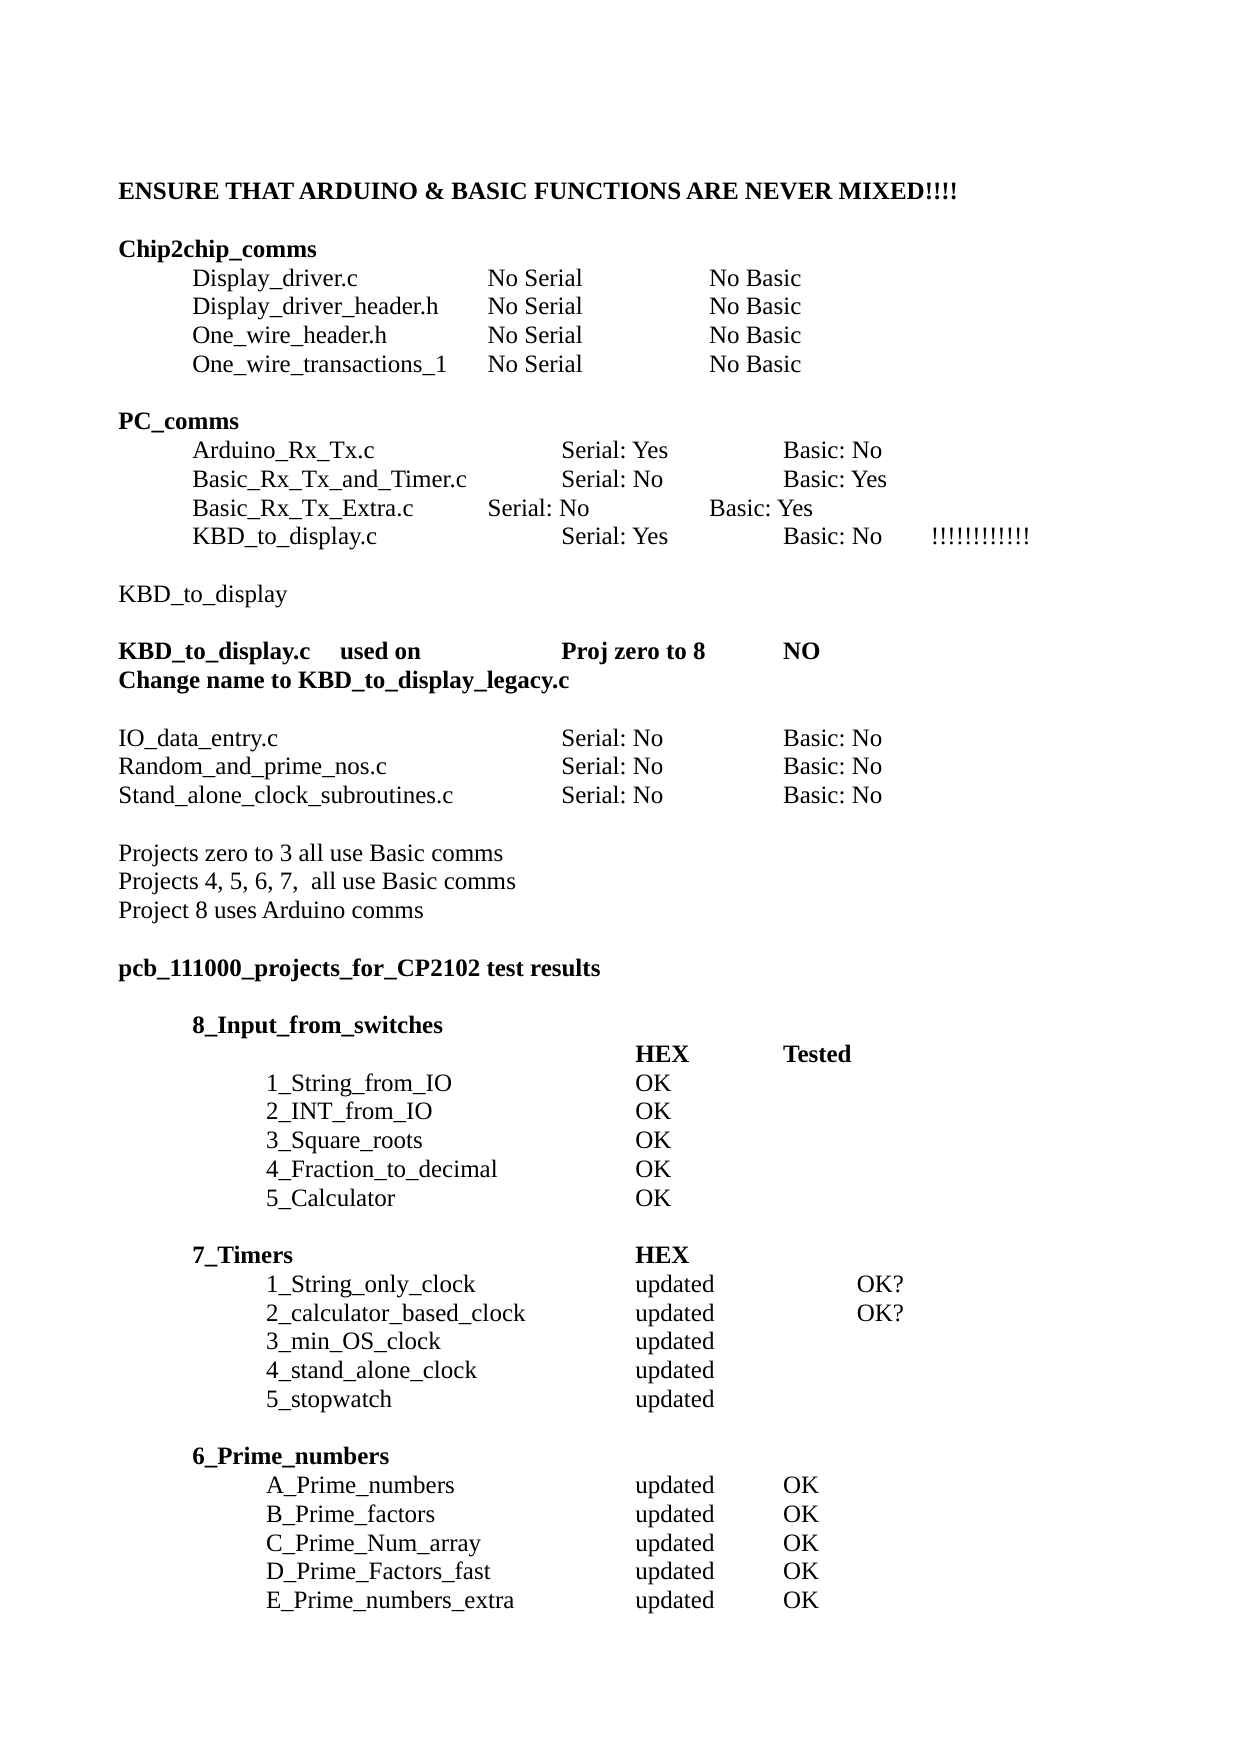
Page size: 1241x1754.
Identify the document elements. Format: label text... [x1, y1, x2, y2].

text Display_driver.c No Serial No Basic [118, 263, 1122, 291]
text E_Prime_numbers_extra updated OK [118, 1585, 1122, 1614]
text 3_min_OS_clock updated [118, 1326, 1122, 1355]
text Projects 4, 5, 6, 7, all use Basic comms [118, 866, 1122, 895]
text IO_data_entry.c Serial: No Basic: No [118, 723, 1122, 751]
text Projects zero to 3 all use Basic comms [118, 838, 1122, 866]
text HEX Tested [118, 1039, 1122, 1068]
text 2_INT_from_IO OK [266, 1096, 1122, 1125]
text Chip2chip_comms [118, 234, 1122, 263]
text 1_String_from_IO OK [266, 1068, 1122, 1096]
text Basic_Rx_Tx_and_Timer.c Serial: No Basic: Yes [118, 464, 1122, 493]
text Display_driver_header.h No Serial No Basic [118, 291, 1122, 320]
text Change name to KBD_to_display_legacy.c [118, 665, 1122, 694]
text 3_Square_roots OK [266, 1125, 1122, 1154]
text KBD_to_display [118, 579, 1122, 608]
text 7_Timers HEX [118, 1240, 1122, 1269]
text A_Prime_numbers updated OK [118, 1470, 1122, 1499]
text One_wire_header.h No Serial No Basic [118, 320, 1122, 349]
text B_Prime_factors updated OK [118, 1499, 1122, 1528]
text PC_comms [118, 406, 1122, 435]
text 5_Calculator OK [266, 1183, 1122, 1211]
text 5_stopwatch updated [118, 1384, 1122, 1413]
text 6_Prime_numbers [118, 1441, 1122, 1470]
text KBD_to_display.c used on Proj zero to 8 NO [118, 636, 1122, 665]
text pcb_111000_projects_for_CP2102 test results [118, 953, 1122, 981]
text 4_stand_alone_clock updated [118, 1355, 1122, 1384]
text 8_Input_from_switches [118, 1010, 1122, 1039]
text Project 8 uses Arduino comms [118, 895, 1122, 924]
text KBD_to_display.c Serial: Yes Basic: No !!!!!!!!!!!! [118, 521, 1122, 550]
text 4_Fraction_to_decimal OK [266, 1154, 1122, 1183]
text D_Prime_Factors_fast updated OK [118, 1556, 1122, 1585]
text 2_calculator_based_clock updated OK? [118, 1298, 1122, 1326]
text Basic_Rx_Tx_Extra.c Serial: No Basic: Yes [118, 493, 1122, 521]
text Arduino_Rx_Tx.c Serial: Yes Basic: No [118, 435, 1122, 464]
text C_Prime_Num_array updated OK [118, 1528, 1122, 1556]
text 1_String_only_clock updated OK? [118, 1269, 1122, 1298]
text One_wire_transactions_1 No Serial No Basic [118, 349, 1122, 378]
text Stand_alone_clock_subroutines.c Serial: No Basic: No [118, 780, 1122, 809]
text ENSURE THAT ARDUINO & BASIC FUNCTIONS ARE NEVER MIXED!!!! [118, 176, 1122, 205]
text Random_and_prime_nos.c Serial: No Basic: No [118, 751, 1122, 780]
